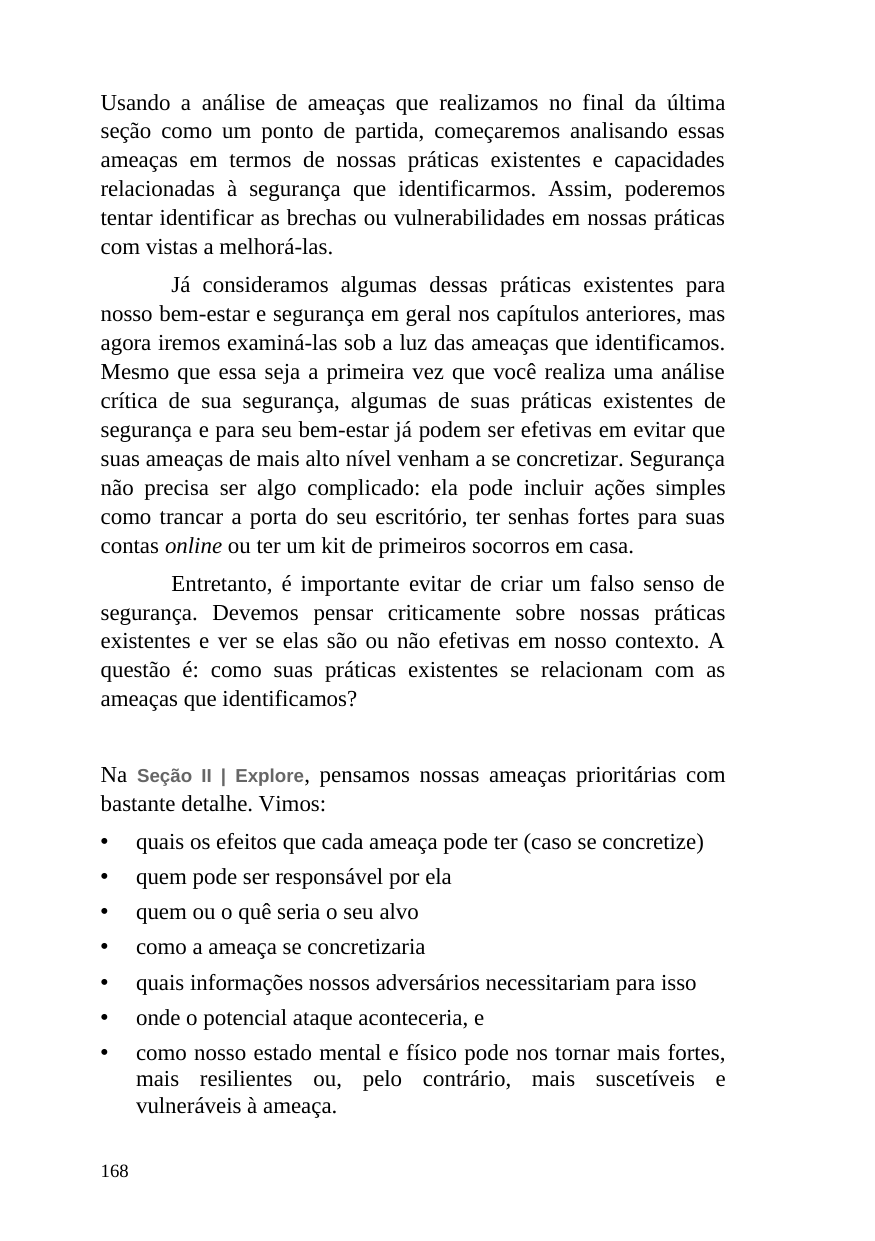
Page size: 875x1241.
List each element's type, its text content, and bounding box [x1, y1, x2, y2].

list quem ou o quê seria o seu alvo [100, 898, 726, 924]
list quem pode ser responsável por ela [100, 863, 726, 889]
text Entretanto, é importante evitar de criar um falso senso de segurança. Devemos pensar criticamente sobre nossas práticas existentes e ver se elas são ou não efetivas em nosso contexto. A questão é: como suas práticas existentes se relacionam com as ameaças que identificamos? [100, 569, 726, 712]
list quais informações nossos adversários necessitariam para isso [100, 969, 726, 995]
list como a ameaça se concretizaria [100, 933, 726, 960]
list como nosso estado mental e físico pode nos tornar mais fortes, mais resilientes ou, pelo contrário, mais suscetíveis e vulneráveis à ameaça. [100, 1039, 726, 1118]
list quais os efeitos que cada ameaça pode ter (caso se concretize) [100, 828, 726, 854]
list onde o potencial ataque aconteceria, e [100, 1004, 726, 1030]
text Usando a análise de ameaças que realizamos no final da última seção como um ponto de partida, começaremos analisando essas ameaças em termos de nossas práticas existentes e capacidades relacionadas à segurança que identificarmos. Assim, poderemos tentar identificar as brechas ou vulnerabilidades em nossas práticas com vistas a melhorá-las. [100, 88, 726, 260]
text Já consideramos algumas dessas práticas existentes para nosso bem-estar e segurança em geral nos capítulos anteriores, mas agora iremos examiná-las sob a luz das ameaças que identificamos. Mesmo que essa seja a primeira vez que você realiza uma análise crítica de sua segurança, algumas de suas práticas existentes de segurança e para seu bem-estar já podem ser efetivas em evitar que suas ameaças de mais alto nível venham a se concretizar. Segurança não precisa ser algo complicado: ela pode incluir ações simples como trancar a porta do seu escritório, ter senhas fortes para suas contas online ou ter um kit de primeiros socorros em casa. [100, 271, 726, 558]
text Na Seção II | Explore, pensamos nossas ameaças prioritárias com bastante detalhe. Vimos: [100, 761, 726, 816]
